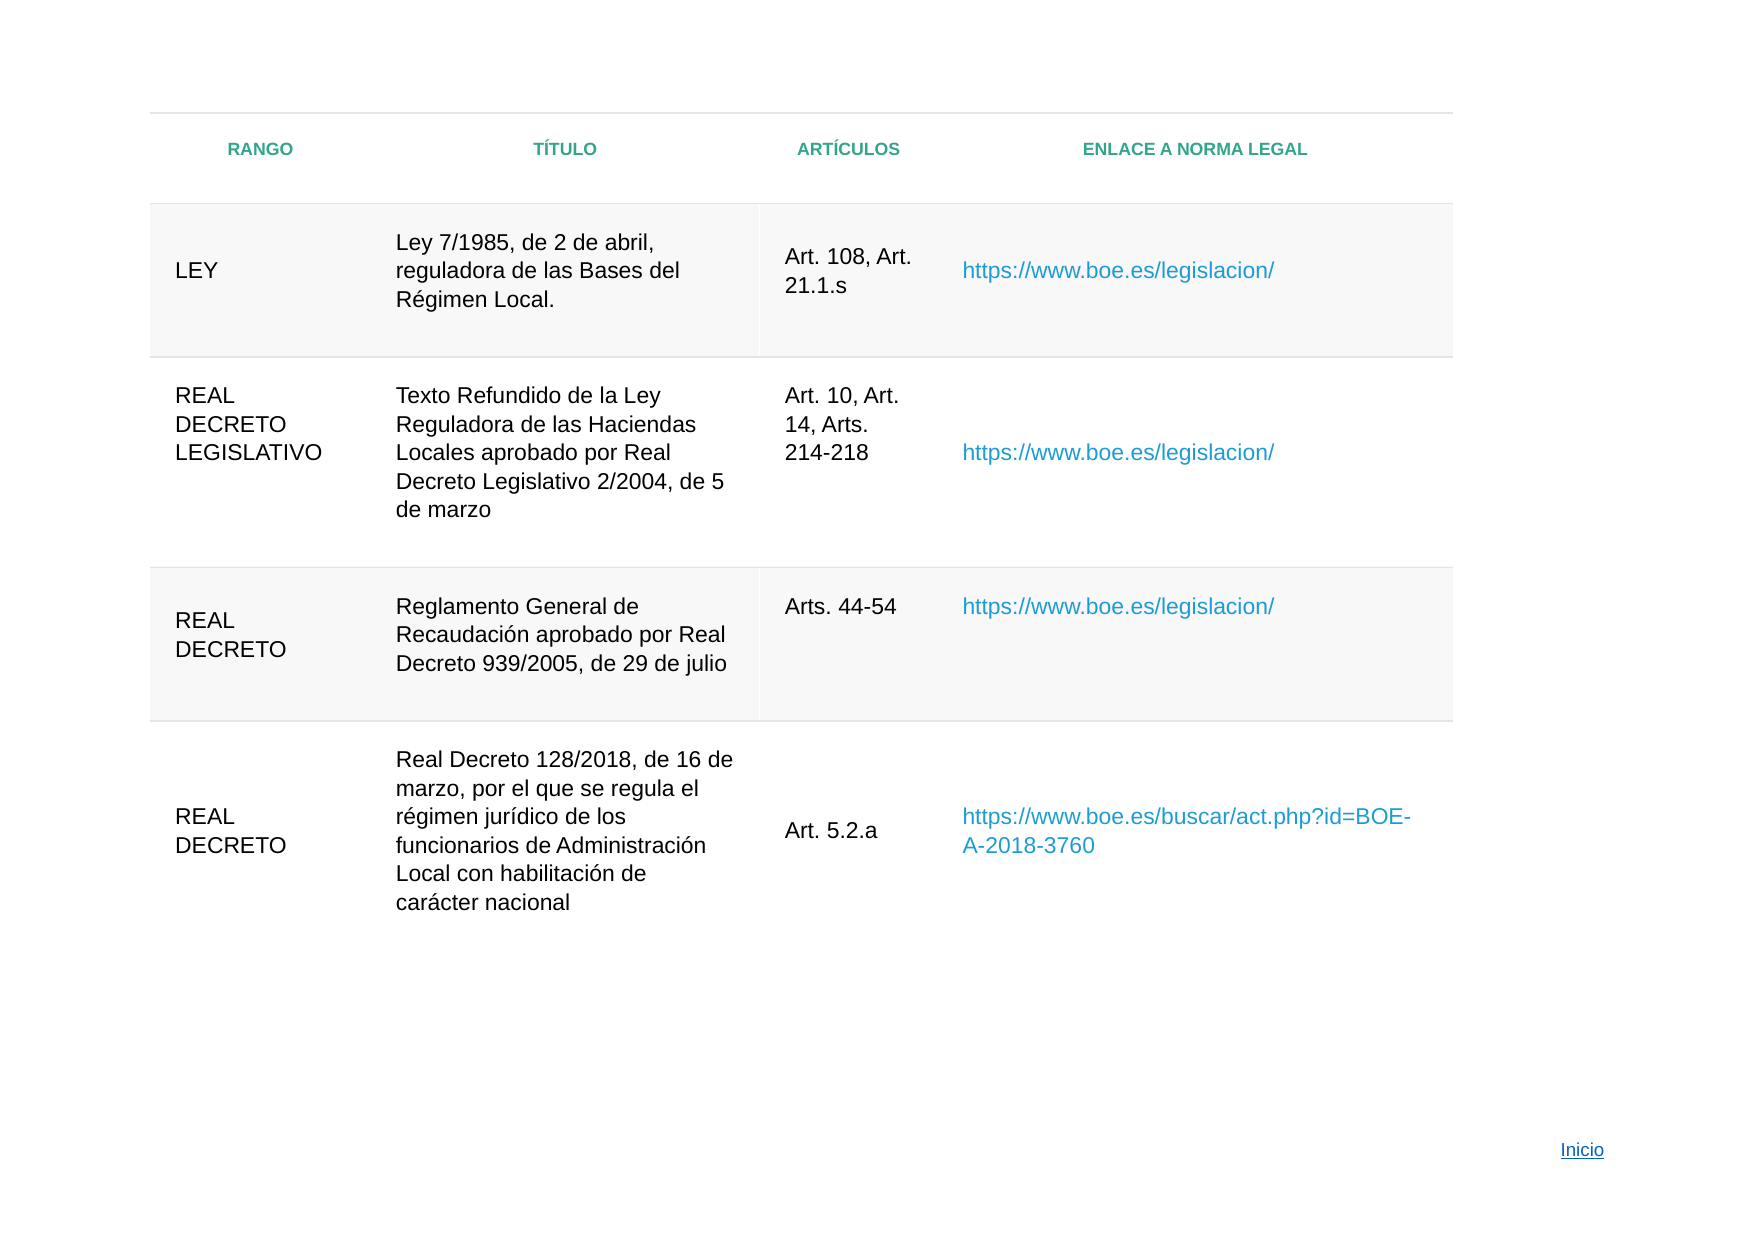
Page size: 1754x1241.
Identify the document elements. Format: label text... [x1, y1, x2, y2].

table_header TÍTULO [371, 114, 759, 202]
table_header ENLACE A NORMA LEGAL [937, 114, 1453, 202]
table_cell Art. 108, Art. 21.1.s [760, 204, 937, 356]
table_cell Art. 5.2.a [760, 722, 937, 959]
table_header RANGO [150, 114, 371, 202]
table_cell Reglamento General de Recaudación aprobado por Real Decreto 939/2005, de 29 de julio [371, 568, 759, 720]
table_cell REAL DECRETO [150, 722, 371, 959]
table_cell https://www.boe.es/legislacion/ [937, 204, 1453, 356]
text Inicio [150, 1139, 1604, 1161]
table_cell Real Decreto 128/2018, de 16 de marzo, por el que se regula el régimen jurídico de los funcionarios de Administración Local con habilitación de carácter nacional [371, 722, 759, 959]
table_cell https://www.boe.es/legislacion/ [937, 568, 1453, 720]
table_header ARTÍCULOS [760, 114, 937, 202]
table_cell Texto Refundido de la Ley Reguladora de las Haciendas Locales aprobado por Real Decreto Legislativo 2/2004, de 5 de marzo [371, 358, 759, 566]
table_cell LEY [150, 204, 371, 356]
table_cell Arts. 44-54 [760, 568, 937, 720]
table_cell https://www.boe.es/buscar/act.php?id=BOE-A-2018-3760 [937, 722, 1453, 959]
table_cell REAL DECRETO LEGISLATIVO [150, 358, 371, 566]
table_cell Ley 7/1985, de 2 de abril, reguladora de las Bases del Régimen Local. [371, 204, 759, 356]
table_cell Art. 10, Art. 14, Arts. 214-218 [760, 358, 937, 566]
table_cell REAL DECRETO [150, 568, 371, 720]
table_cell https://www.boe.es/legislacion/ [937, 358, 1453, 566]
